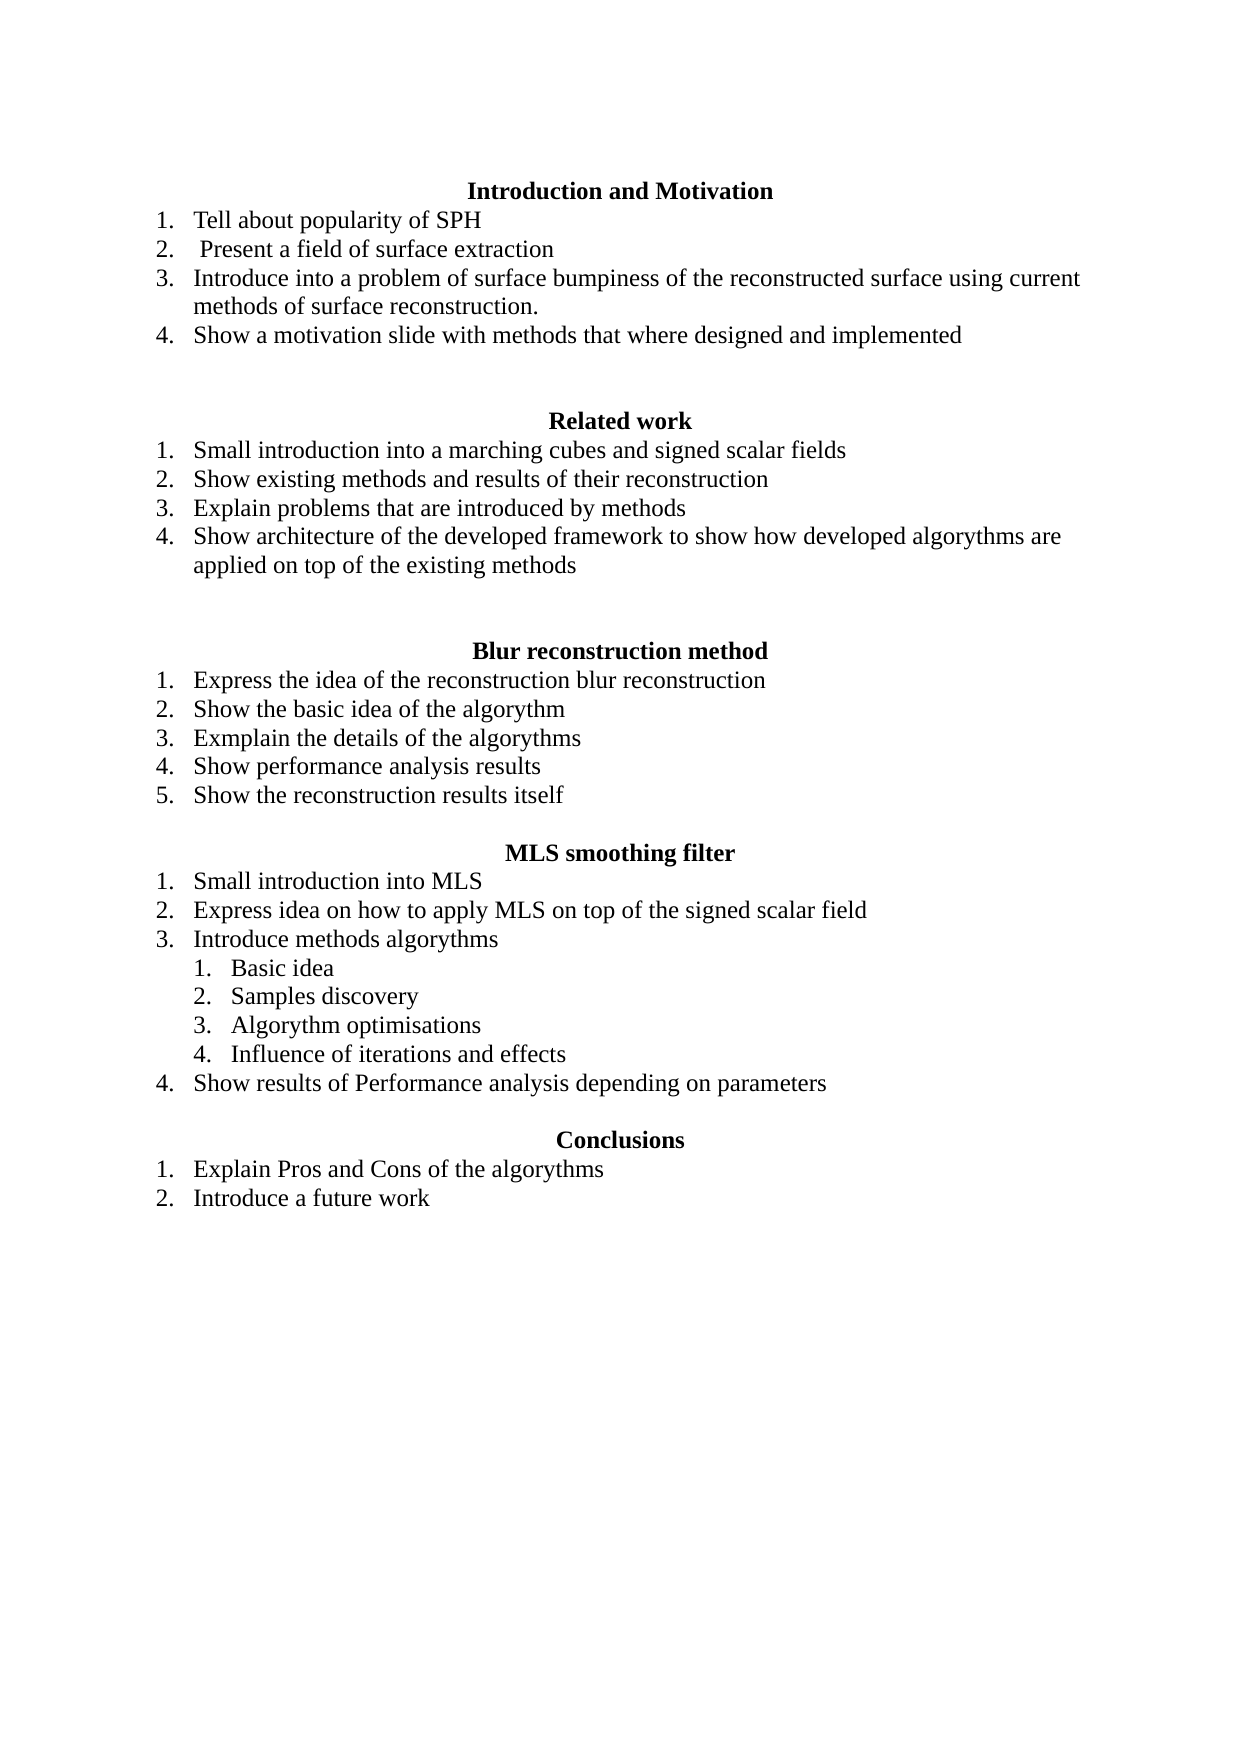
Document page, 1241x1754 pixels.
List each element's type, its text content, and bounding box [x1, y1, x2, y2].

list Tell about popularity of SPH [156, 205, 1122, 234]
list Show the basic idea of the algorythm [156, 694, 1122, 723]
text MLS smoothing filter [118, 838, 1122, 866]
list Algorythm optimisations [193, 1010, 1122, 1039]
list Small introduction into MLS [156, 866, 1122, 895]
list Exmplain the details of the algorythms [156, 723, 1122, 751]
text Introduction and Motivation [118, 176, 1122, 205]
list Explain problems that are introduced by methods [156, 493, 1122, 521]
list Samples discovery [193, 981, 1122, 1010]
list Introduce into a problem of surface bumpiness of the reconstructed surface using current methods of surface reconstruction. [156, 263, 1122, 320]
list Show a motivation slide with methods that where designed and implemented [156, 320, 1122, 349]
text Conclusions [118, 1125, 1122, 1154]
list Basic idea [193, 953, 1122, 981]
list Express idea on how to apply MLS on top of the signed scalar field [156, 895, 1122, 924]
list Show existing methods and results of their reconstruction [156, 464, 1122, 493]
list Express the idea of the reconstruction blur reconstruction [156, 665, 1122, 694]
list Introduce a future work [156, 1183, 1122, 1211]
list Present a field of surface extraction [156, 234, 1122, 263]
list Show architecture of the developed framework to show how developed algorythms are applied on top of the existing methods [156, 521, 1122, 579]
list Explain Pros and Cons of the algorythms [156, 1154, 1122, 1183]
list Show the reconstruction results itself [156, 780, 1122, 809]
list Introduce methods algorythms [156, 924, 1122, 953]
text Blur reconstruction method [118, 636, 1122, 665]
list Show performance analysis results [156, 751, 1122, 780]
list Show results of Performance analysis depending on parameters [156, 1068, 1122, 1096]
list Influence of iterations and effects [193, 1039, 1122, 1068]
list Small introduction into a marching cubes and signed scalar fields [156, 435, 1122, 464]
text Related work [118, 406, 1122, 435]
